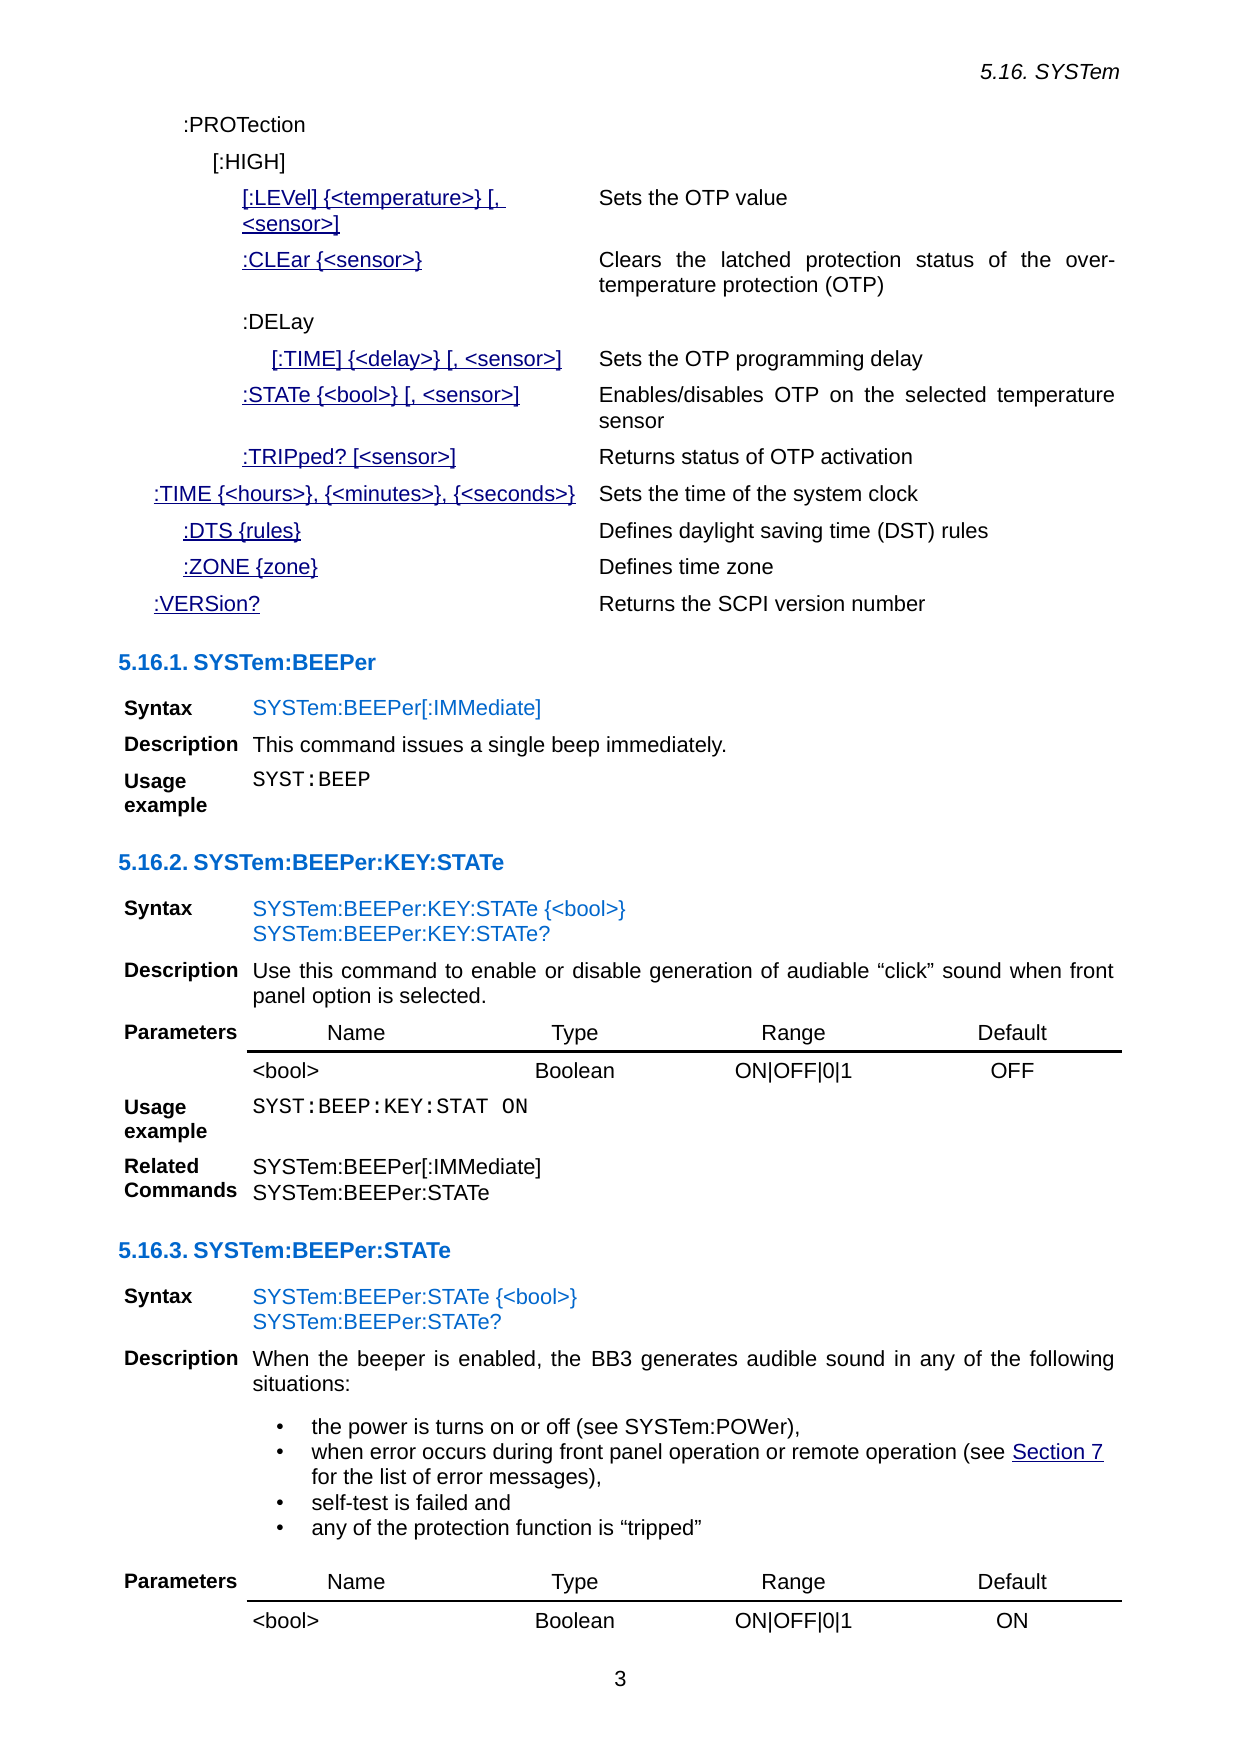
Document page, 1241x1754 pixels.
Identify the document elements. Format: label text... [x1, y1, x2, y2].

table_cell Parameters [118, 1563, 247, 1639]
table_cell Returns status of OTP activation [593, 439, 1122, 475]
table_cell Sets the OTP programming delay [593, 340, 1122, 377]
table_cell :TIME {<hours>}, {<minutes>}, {<seconds>} [118, 475, 593, 512]
table_cell ON [903, 1602, 1122, 1639]
table_cell Type [465, 1014, 684, 1050]
table_cell :DELay [118, 303, 593, 340]
table_cell [593, 106, 1122, 143]
table_cell Defines daylight saving time (DST) rules [593, 512, 1122, 548]
table_cell :TRIPped? [<sensor>] [118, 439, 593, 475]
table_cell Name [247, 1563, 465, 1600]
table_header SYSTem:BEEPer:STATe {<bool>} SYSTem:BEEPer:STATe? [247, 1278, 1122, 1340]
table_cell [:HIGH] [118, 143, 593, 179]
table_cell SYST:BEEP [247, 763, 1122, 822]
table_cell ON|OFF|0|1 [684, 1602, 903, 1639]
table_cell :PROTection [118, 106, 593, 143]
table_cell [:LEVel] {<temperature>} [, <sensor>] [118, 180, 593, 241]
table_cell Defines time zone [593, 549, 1122, 585]
table_cell Usage example [118, 763, 247, 822]
table_cell OFF [903, 1053, 1122, 1089]
table_cell Sets the OTP value [593, 180, 1122, 241]
table_cell Parameters [118, 1014, 247, 1089]
table_header SYSTem:BEEPer[:IMMediate] [247, 690, 1122, 726]
table_cell Sets the time of the system clock [593, 475, 1122, 512]
table_cell Description [118, 1340, 247, 1563]
table_cell This command issues a single beep immediately. [247, 726, 1122, 763]
table_cell [593, 143, 1122, 179]
table_cell Usage example [118, 1089, 247, 1148]
table_cell Range [684, 1014, 903, 1050]
subtitle SYSTem:BEEPer:STATe [118, 1237, 1122, 1263]
table_cell Enables/disables OTP on the selected temperature sensor [593, 377, 1122, 438]
subtitle SYSTem:BEEPer [118, 648, 1122, 675]
table_cell :STATe {<bool>} [, <sensor>] [118, 377, 593, 438]
table_cell Returns the SCPI version number [593, 585, 1122, 622]
table_cell :CLEar {<sensor>} [118, 241, 593, 303]
table_header Syntax [118, 690, 247, 726]
table_cell Description [118, 726, 247, 763]
table_header Syntax [118, 890, 247, 952]
table_cell :DTS {rules} [118, 512, 593, 548]
table_cell Related Commands [118, 1149, 247, 1210]
table_cell Default [903, 1563, 1122, 1600]
table_cell Default [903, 1014, 1122, 1050]
table_cell <bool> [247, 1602, 465, 1639]
subtitle SYSTem:BEEPer:KEY:STATe [118, 849, 1122, 875]
table_cell Boolean [465, 1053, 684, 1089]
table_cell <bool> [247, 1053, 465, 1089]
table_cell [593, 303, 1122, 340]
table_cell Type [465, 1563, 684, 1600]
table_cell Use this command to enable or disable generation of audiable “click” sound when front panel option is selected. [247, 952, 1122, 1014]
table_cell Clears the latched protection status of the over-temperature protection (OTP) [593, 241, 1122, 303]
table_cell [:TIME] {<delay>} [, <sensor>] [118, 340, 593, 377]
table_cell ON|OFF|0|1 [684, 1053, 903, 1089]
table_cell Description [118, 952, 247, 1014]
table_cell SYST:BEEP:KEY:STAT ON [247, 1089, 1122, 1148]
table_cell Name [247, 1014, 465, 1050]
table_header Syntax [118, 1278, 247, 1340]
table_cell SYSTem:BEEPer[:IMMediate] SYSTem:BEEPer:STATe [247, 1149, 1122, 1210]
table_cell :VERSion? [118, 585, 593, 622]
table_header SYSTem:BEEPer:KEY:STATe {<bool>} SYSTem:BEEPer:KEY:STATe? [247, 890, 1122, 952]
table_cell :ZONE {zone} [118, 549, 593, 585]
table_cell When the beeper is enabled, the BB3 generates audible sound in any of the following situations: the power is turns on or off (see SYSTem:POWer), when error occurs during front panel operation or remote operation (see Section 7 for the list of error messages), self-test is failed and any of the protection function is “tripped” [247, 1340, 1122, 1563]
table_cell Boolean [465, 1602, 684, 1639]
table_cell Range [684, 1563, 903, 1600]
